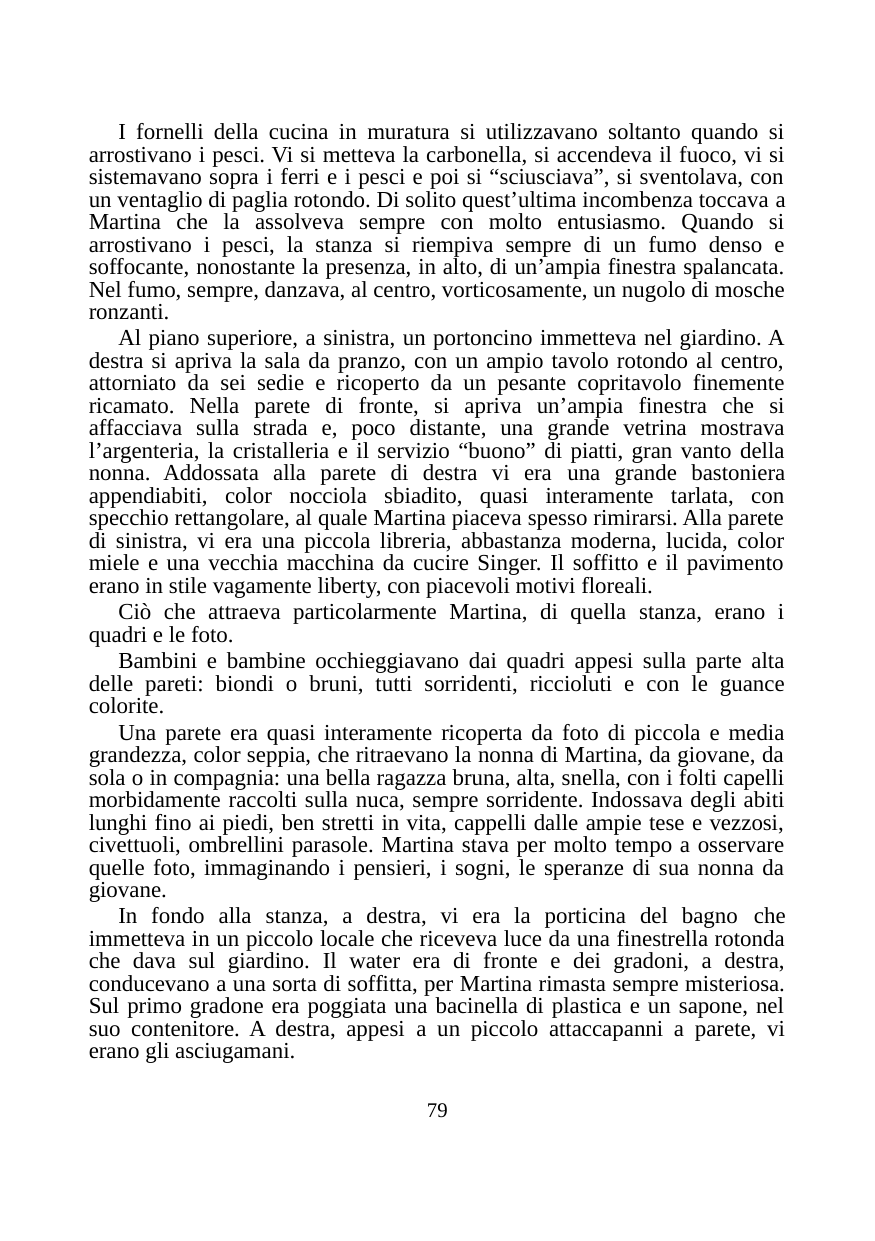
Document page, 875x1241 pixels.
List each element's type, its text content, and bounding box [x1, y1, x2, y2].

text In fondo alla stanza, a destra, vi era la porticina del bagno che immetteva in un piccolo locale che riceveva luce da una finestrella rotonda che dava sul giardino. Il water era di fronte e dei gradoni, a destra, conducevano a una sorta di soffitta, per Martina rimasta sempre misteriosa. Sul primo gradone era poggiata una bacinella di plastica e un sapone, nel suo contenitore. A destra, appesi a un piccolo attaccapanni a parete, vi erano gli asciugamani. [88, 902, 786, 1064]
text Una parete era quasi interamente ricoperta da foto di piccola e media grandezza, color seppia, che ritraevano la nonna di Martina, da giovane, da sola o in compagnia: una bella ragazza bruna, alta, snella, con i folti capelli morbidamente raccolti sulla nuca, sempre sorridente. Indossava degli abiti lunghi fino ai piedi, ben stretti in vita, cappelli dalle ampie tese e vezzosi, civettuoli, ombrellini parasole. Martina stava per molto tempo a osservare quelle foto, immaginando i pensieri, i sogni, le speranze di sua nonna da giovane. [88, 718, 786, 902]
text Al piano superiore, a sinistra, un portoncino immetteva nel giardino. A destra si apriva la sala da pranzo, con un ampio tavolo rotondo al centro, attorniato da sei sedie e ricoperto da un pesante copritavolo finemente ricamato. Nella parete di fronte, si apriva un’ampia finestra che si affacciava sulla strada e, poco distante, una grande vetrina mostrava l’argenteria, la cristalleria e il servizio “buono” di piatti, gran vanto della nonna. Addossata alla parete di destra vi era una grande bastoniera appendiabiti, color nocciola sbiadito, quasi interamente tarlata, con specchio rettangolare, al quale Martina piaceva spesso rimirarsi. Alla parete di sinistra, vi era una piccola libreria, abbastanza moderna, lucida, color miele e una vecchia macchina da cucire Singer. Il soffitto e il pavimento erano in stile vagamente liberty, con piacevoli motivi floreali. [88, 324, 786, 598]
text I fornelli della cucina in muratura si utilizzavano soltanto quando si arrostivano i pesci. Vi si metteva la carbonella, si accendeva il fuoco, vi si sistemavano sopra i ferri e i pesci e poi si “sciusciava”, si sventolava, con un ventaglio di paglia rotondo. Di solito quest’ultima incombenza toccava a Martina che la assolveva sempre con molto entusiasmo. Quando si arrostivano i pesci, la stanza si riempiva sempre di un fumo denso e soffocante, nonostante la presenza, in alto, di un’ampia finestra spalancata. Nel fumo, sempre, danzava, al centro, vorticosamente, un nugolo di mosche ronzanti. [88, 118, 786, 324]
text Bambini e bambine occhieggiavano dai quadri appesi sulla parte alta delle pareti: biondi o bruni, tutti sorridenti, riccioluti e con le guance colorite. [88, 647, 786, 718]
text Ciò che attraeva particolarmente Martina, di quella stanza, erano i quadri e le foto. [88, 598, 786, 647]
